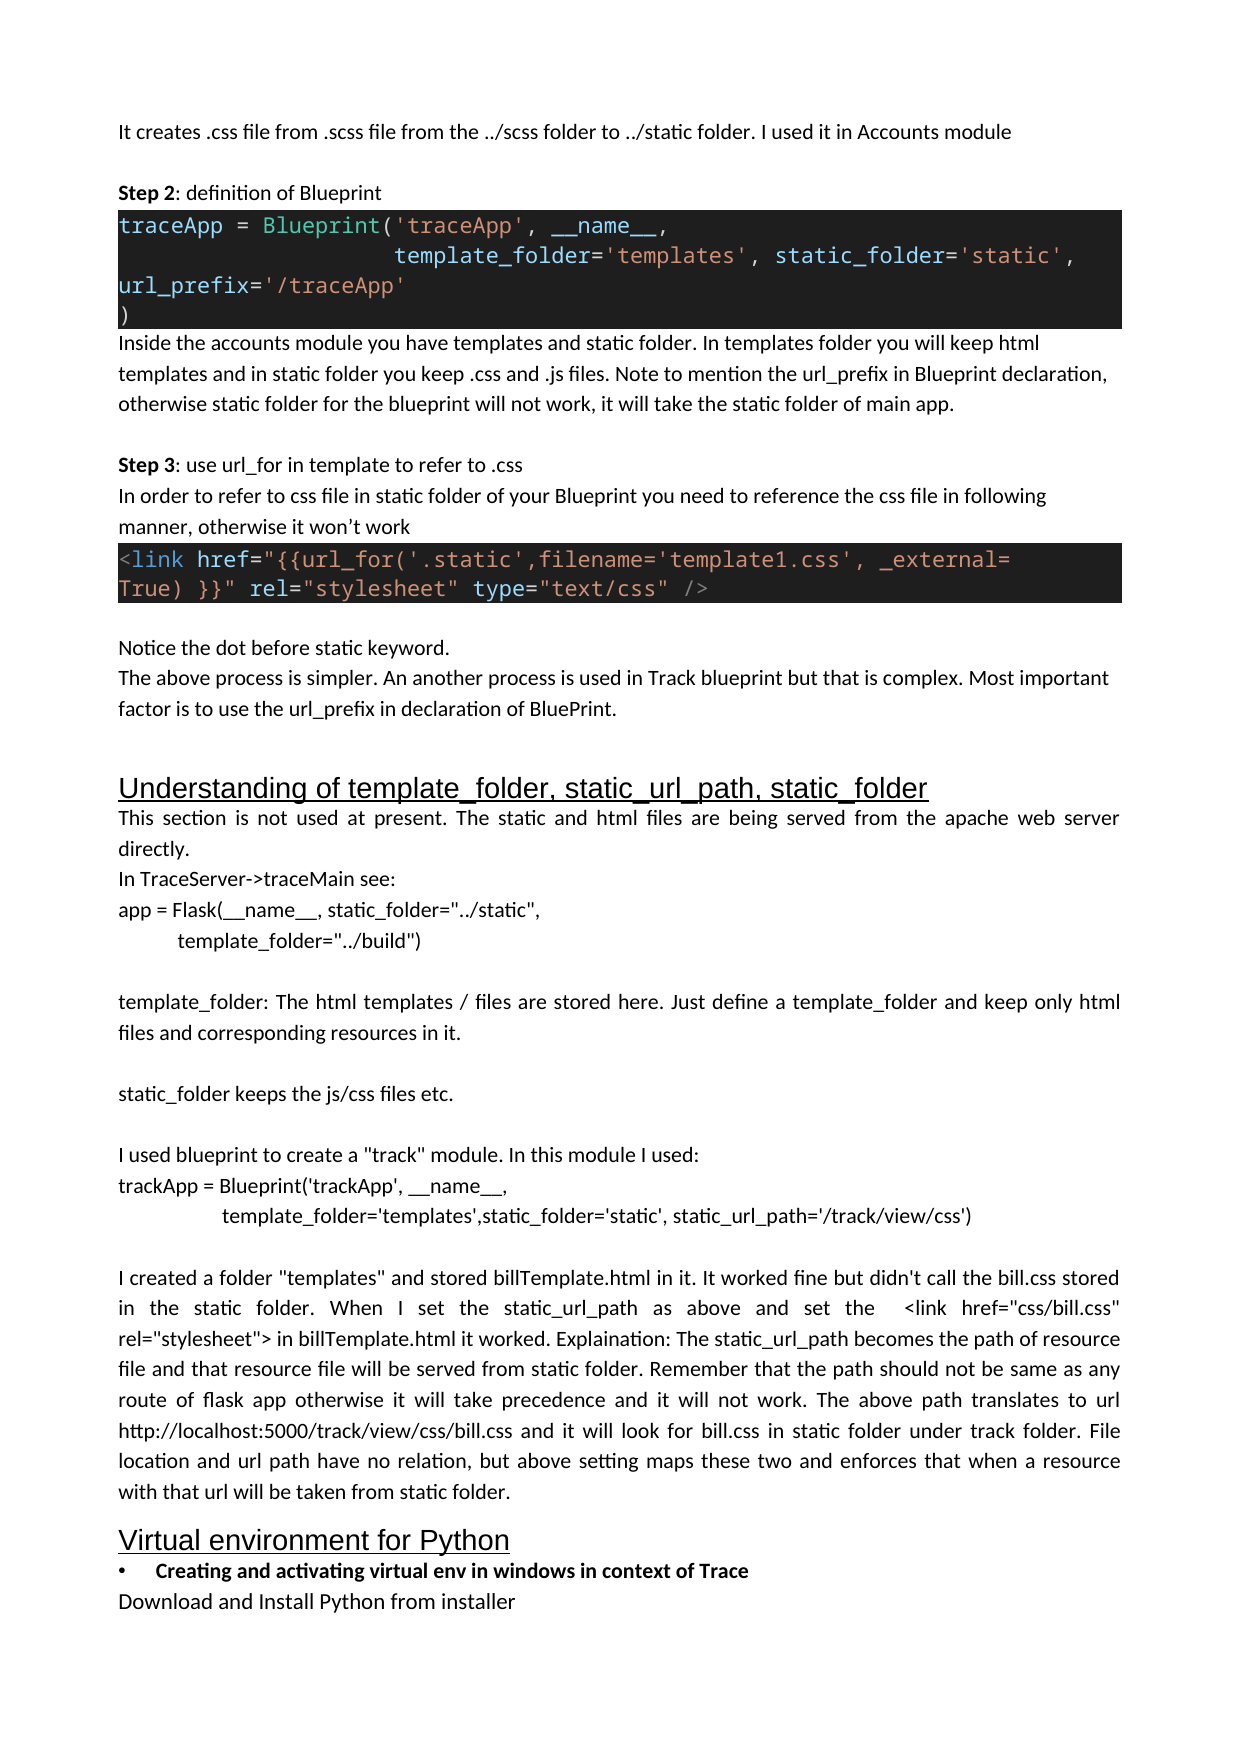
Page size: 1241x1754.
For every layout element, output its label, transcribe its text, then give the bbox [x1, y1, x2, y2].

text I used blueprint to create a "track" module. In this module I used: [118, 1141, 1122, 1168]
text static_folder keeps the js/css files etc. [118, 1080, 1122, 1107]
text This section is not used at present. The static and html files are being served from the apache web server directly. [118, 804, 1122, 862]
text Step 3: use url_for in template to refer to .css [118, 452, 1122, 478]
text template_folder='templates', static_folder='static', url_prefix='/traceApp' [118, 240, 1122, 299]
text I created a folder "templates" and stored billTemplate.html in it. It worked fine but didn't call the bill.css stored in the static folder. When I set the static_url_path as above and set the <link href="css/bill.css" rel="stylesheet"> in billTemplate.html it worked. Explaination: The static_url_path becomes the path of resource file and that resource file will be served from static folder. Remember that the path should not be same as any route of flask app otherwise it will take precedence and it will not work. The above path translates to url http://localhost:5000/track/view/css/bill.css and it will look for bill.css in static folder under track folder. File location and url path have no relation, but above setting maps these two and enforces that when a resource with that url will be taken from static folder. [118, 1264, 1122, 1505]
list Creating and activating virtual env in windows in context of Trace [118, 1557, 1122, 1583]
text Step 2: definition of Blueprint [118, 179, 1122, 206]
text <link href="{{url_for('.static',filename='template1.css', _external= True) }}" rel="stylesheet" type="text/css" /> [118, 543, 1122, 603]
subtitle Understanding of template_folder, static_url_path, static_folder [118, 771, 1122, 804]
text ) [118, 299, 1122, 329]
text template_folder="../build") [118, 927, 1122, 953]
subtitle Virtual environment for Python [118, 1523, 1122, 1557]
text Inside the accounts module you have templates and static folder. In templates folder you will keep html templates and in static folder you keep .css and .js files. Note to mention the url_prefix in Blueprint declaration, otherwise static folder for the blueprint will not work, it will take the static folder of main app. [118, 329, 1122, 417]
text Notice the dot before static keyword. [118, 634, 1122, 660]
text The above process is simpler. An another process is used in Track blueprint but that is complex. Most important factor is to use the url_prefix in declaration of BluePrint. [118, 664, 1122, 722]
text It creates .css file from .scss file from the ../scss folder to ../static folder. I used it in Accounts module [118, 118, 1122, 145]
text traceApp = Blueprint('traceApp', __name__, [118, 210, 1122, 240]
text template_folder='templates',static_folder='static', static_url_path='/track/view/css') [118, 1202, 1122, 1229]
text app = Flask(__name__, static_folder="../static", [118, 896, 1122, 923]
text Download and Install Python from installer [118, 1587, 1122, 1616]
text trackApp = Blueprint('trackApp', __name__, [118, 1172, 1122, 1198]
text template_folder: The html templates / files are stored here. Just define a template_folder and keep only html files and corresponding resources in it. [118, 988, 1122, 1045]
text In TraceServer->traceMain see: [118, 866, 1122, 892]
text In order to refer to css file in static folder of your Blueprint you need to reference the css file in following manner, otherwise it won’t work [118, 482, 1122, 539]
